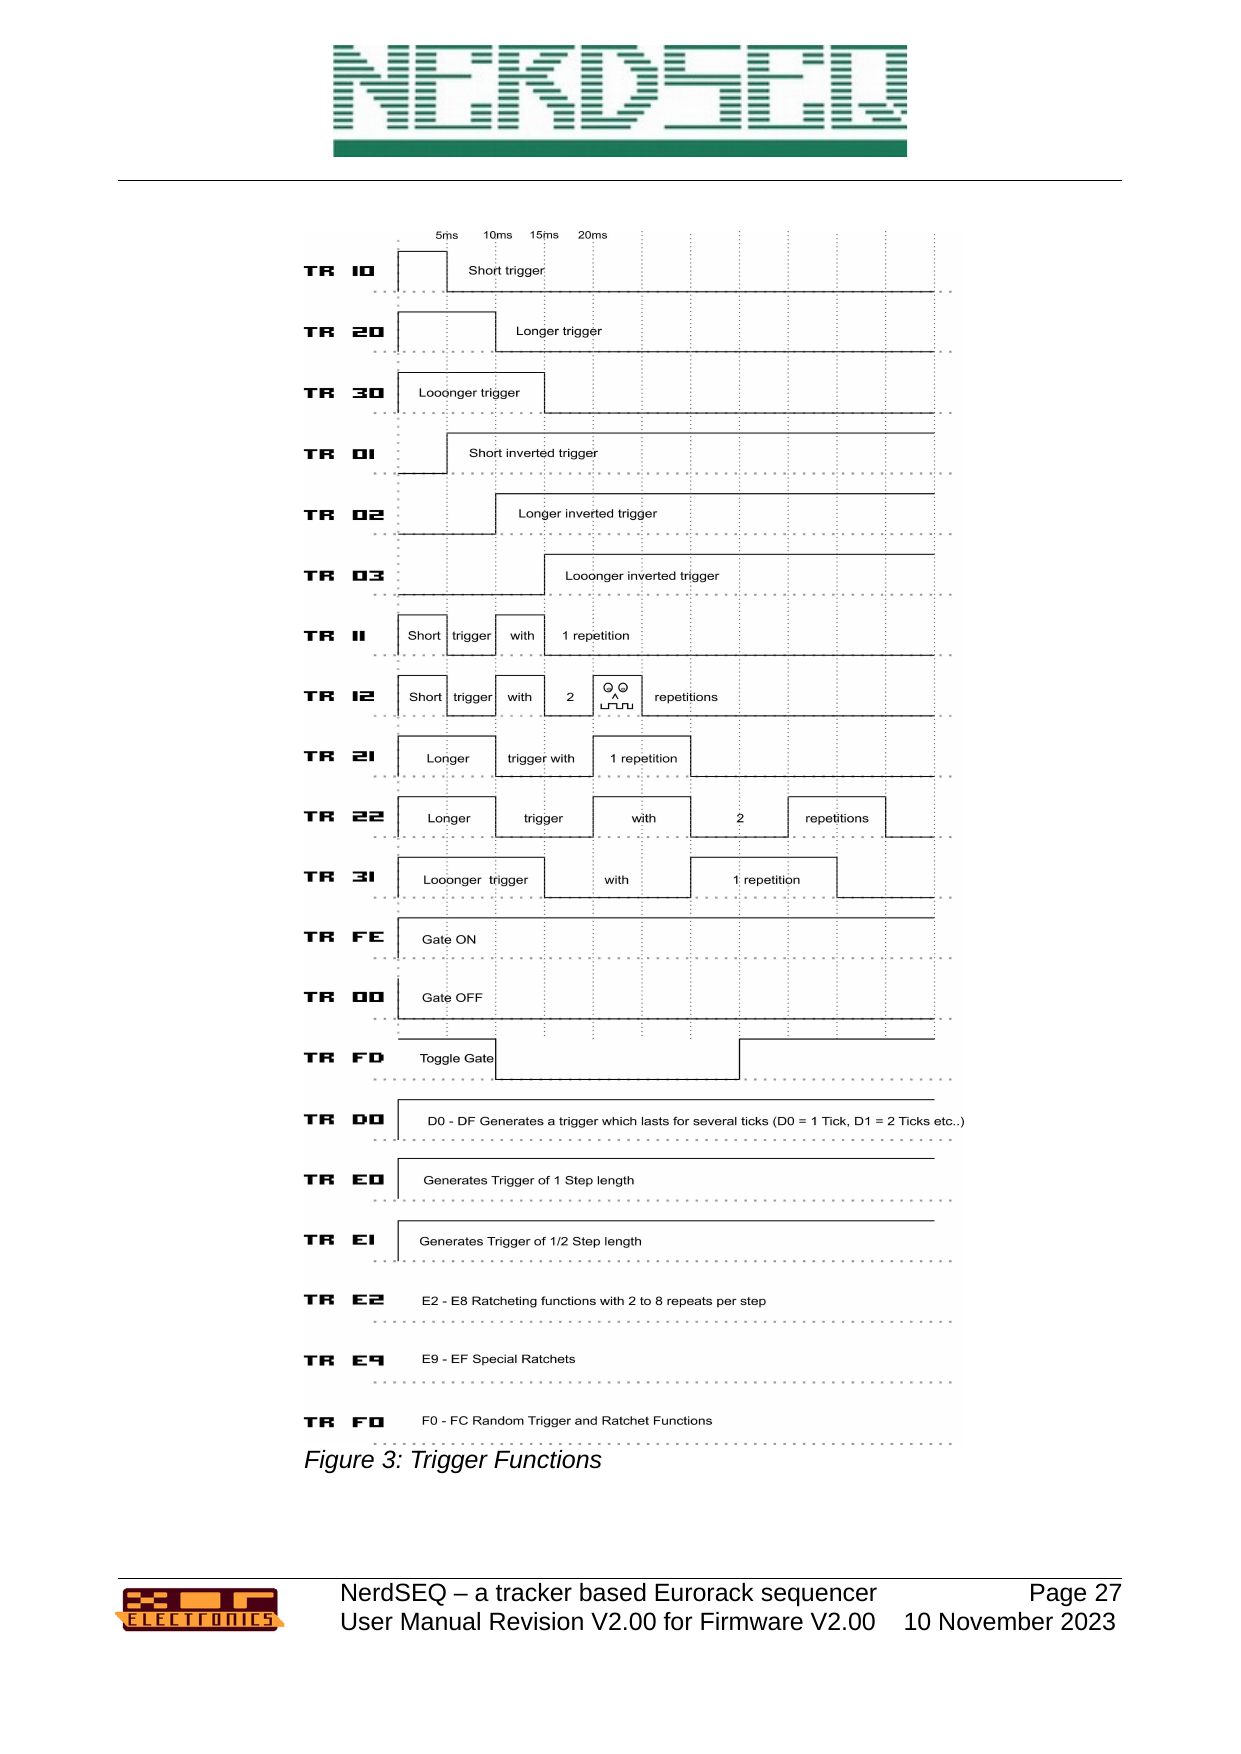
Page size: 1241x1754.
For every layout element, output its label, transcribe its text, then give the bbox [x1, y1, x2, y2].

picture [333, 45, 908, 157]
text [304, 208, 964, 231]
picture [115, 1584, 285, 1634]
text Figure 3: Trigger Functions [304, 1445, 964, 1473]
picture [303, 231, 964, 1445]
